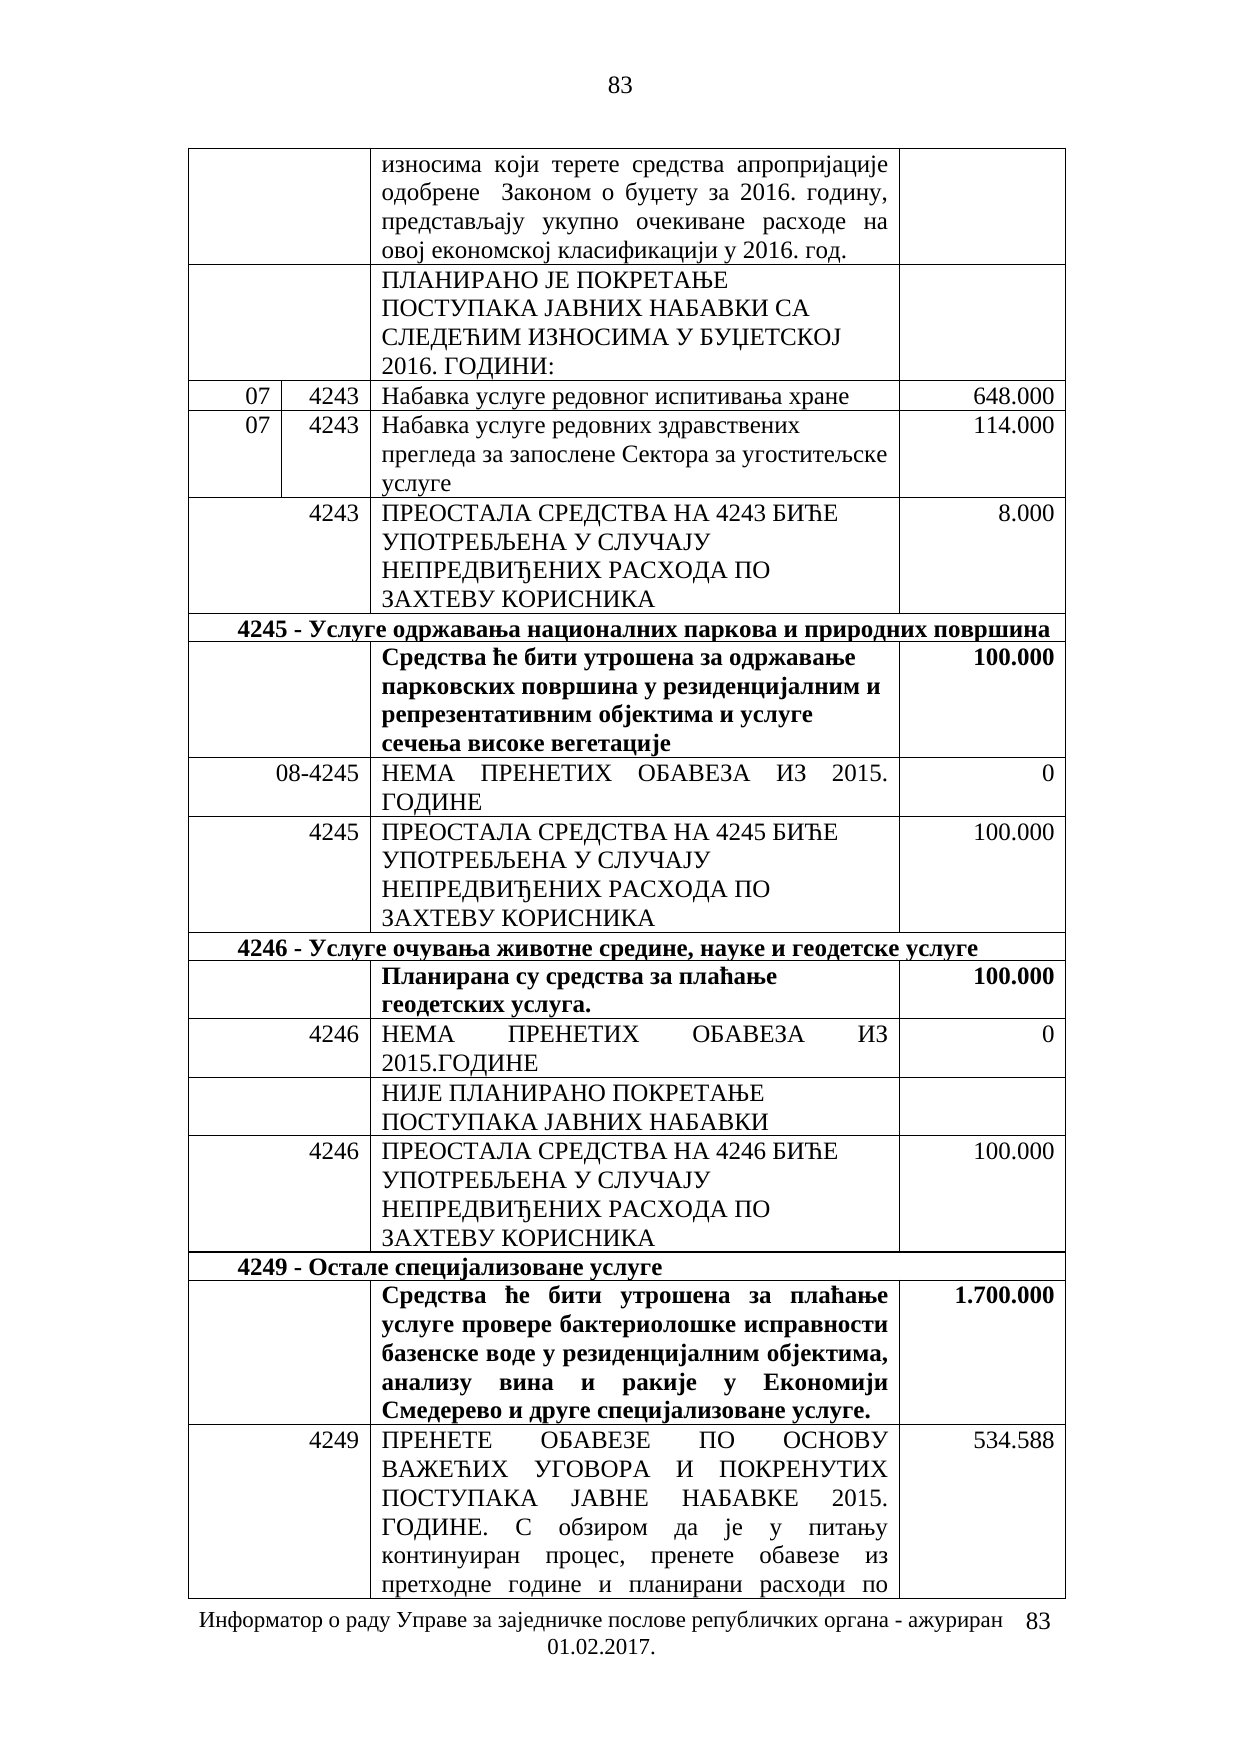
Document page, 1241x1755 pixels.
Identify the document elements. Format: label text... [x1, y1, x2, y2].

table_cell 4243 [189, 498, 370, 613]
table_cell износима који терете средства апропријације одобрене Законом о буџету за 2016. годину, представљају укупно очекиване расходе на овој економској класификацији у 2016. год. [371, 149, 899, 264]
table_cell 1.700.000 [900, 1281, 1065, 1424]
table_cell 4243 [282, 381, 370, 409]
table_cell ПРЕОСТАЛА СРЕДСТВА НА 4245 БИЋЕ УПОТРЕБЉЕНА У СЛУЧАЈУ НЕПРЕДВИЂЕНИХ РАСХОДА ПО ЗАХТЕВУ КОРИСНИКА [371, 817, 899, 932]
table_cell Средства ће бити утрошена за плаћање услуге провере бактериолошке исправности базенске воде у резиденцијалним објектима, анализу вина и ракије у Економији Смедерево и друге специјализоване услуге. [371, 1281, 899, 1424]
table_cell 4245 - Услуге одржавања националних паркова и природних површина [189, 614, 1065, 641]
table_cell ПЛАНИРАНО ЈЕ ПОКРЕТАЊЕ ПОСТУПАКА ЈАВНИХ НАБАВКИ СА СЛЕДЕЋИМ ИЗНОСИМА У БУЏЕТСКОЈ 2016. ГОДИНИ: [371, 265, 899, 380]
table_cell Планирана су средства за плаћање геодетских услуга. [371, 961, 899, 1018]
table_cell 4249 - Остале специјализоване услуге [189, 1253, 1065, 1279]
table_cell [189, 265, 370, 380]
table_cell ПРЕОСТАЛА СРЕДСТВА НА 4243 БИЋЕ УПОТРЕБЉЕНА У СЛУЧАЈУ НЕПРЕДВИЂЕНИХ РАСХОДА ПО ЗАХТЕВУ КОРИСНИКА [371, 498, 899, 613]
table_cell 4246 [189, 1019, 370, 1077]
table_cell ПРЕНЕТЕ ОБАВЕЗЕ ПО ОСНОВУ ВАЖЕЋИХ УГОВОРА И ПОКРЕНУТИХ ПОСТУПАКА ЈАВНЕ НАБАВКЕ 2015. ГОДИНЕ. С обзиром да је у питању континуиран процес, пренете обавезе из претходне године и планирани расходи по [371, 1425, 899, 1598]
table_cell НЕМА ПРЕНЕТИХ ОБАВЕЗА ИЗ 2015.ГОДИНЕ [371, 1019, 899, 1077]
table_cell 4246 [189, 1136, 370, 1251]
table_cell НИЈЕ ПЛАНИРАНО ПОКРЕТАЊЕ ПОСТУПАКА ЈАВНИХ НАБАВКИ [371, 1078, 899, 1135]
table_cell 4249 [189, 1425, 370, 1598]
table_cell 100.000 [900, 642, 1065, 757]
table_cell [189, 961, 370, 1018]
table_cell Набавка услуге редовних здравствених прегледа за запослене Сектора за угоститељске услуге [371, 411, 899, 497]
table_cell [900, 149, 1065, 264]
table_cell НЕМА ПРЕНЕТИХ ОБАВЕЗА ИЗ 2015. ГОДИНЕ [371, 758, 899, 816]
table_cell 100.000 [900, 1136, 1065, 1251]
table_cell [189, 642, 370, 757]
table_cell Набавка услуге редовног испитивања хране [371, 381, 899, 409]
table_cell 07 [189, 411, 281, 497]
table_cell 4245 [189, 817, 370, 932]
table_cell 8.000 [900, 498, 1065, 613]
table_cell ПРЕОСТАЛА СРЕДСТВА НА 4246 БИЋЕ УПОТРЕБЉЕНА У СЛУЧАЈУ НЕПРЕДВИЂЕНИХ РАСХОДА ПО ЗАХТЕВУ КОРИСНИКА [371, 1136, 899, 1251]
table_cell 4246 - Услуге очувања животне средине, науке и геодетске услуге [189, 933, 1065, 960]
table_cell 114.000 [900, 411, 1065, 497]
table_cell 100.000 [900, 961, 1065, 1018]
table_cell 648.000 [900, 381, 1065, 409]
table_cell [189, 149, 370, 264]
table_cell 0 [900, 758, 1065, 816]
table_cell [189, 1281, 370, 1424]
table_cell 07 [189, 381, 281, 409]
table_cell [900, 1078, 1065, 1135]
table_cell [189, 1078, 370, 1135]
table_cell 534.588 [900, 1425, 1065, 1598]
table_cell 4243 [282, 411, 370, 497]
table_cell Средства ће бити утрошена за одржавање парковских површина у резиденцијалним и репрезентативним објектима и услуге сечења високе вегетације [371, 642, 899, 757]
table_cell [900, 265, 1065, 380]
table_cell 0 [900, 1019, 1065, 1077]
table_cell 100.000 [900, 817, 1065, 932]
table_cell 08-4245 [189, 758, 370, 816]
